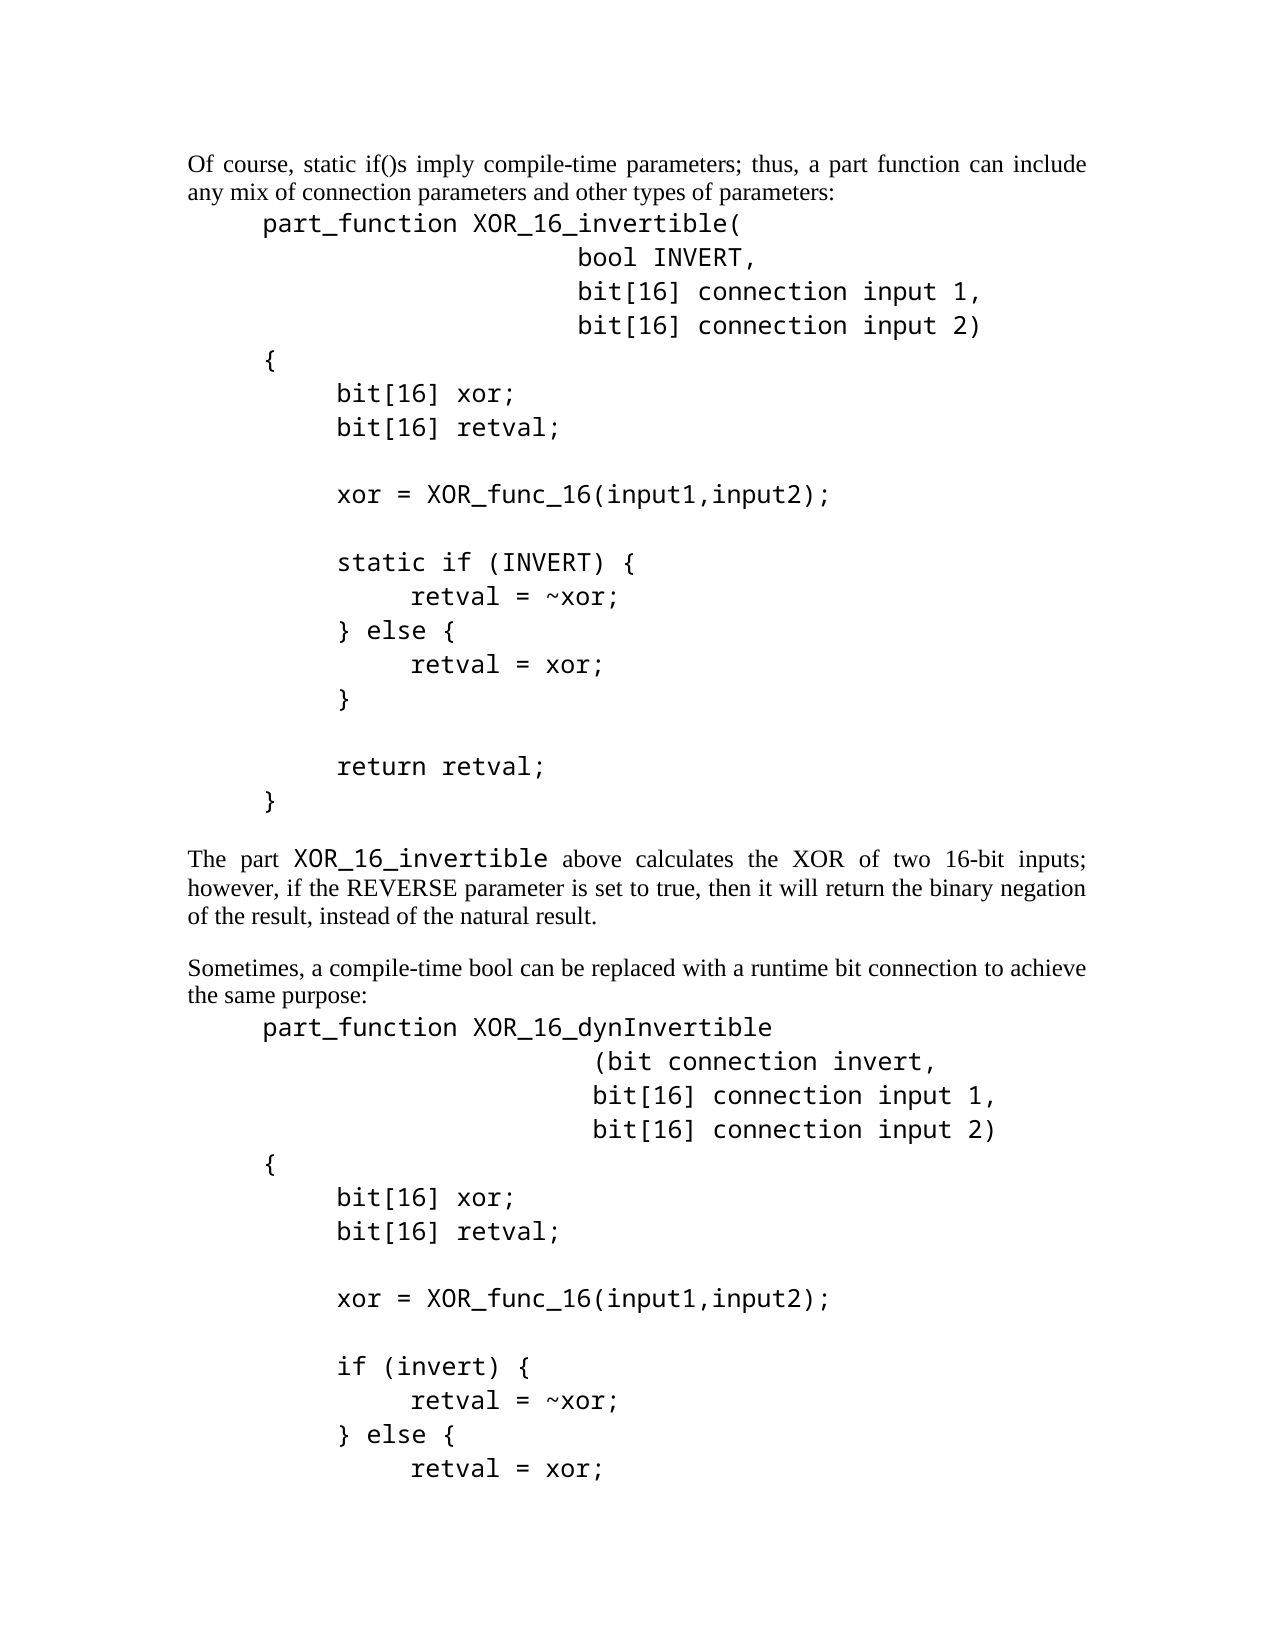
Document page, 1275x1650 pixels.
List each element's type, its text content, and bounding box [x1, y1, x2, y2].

text bit[16] retval; [262, 1213, 1012, 1247]
text retval = ~xor; [262, 579, 1012, 613]
text bit[16] retval; [262, 409, 1012, 443]
text } [262, 681, 1012, 715]
text bit[16] connection input 2) [262, 1111, 1012, 1145]
text bit[16] xor; [262, 1179, 1012, 1213]
text if (invert) { [262, 1349, 1012, 1383]
text xor = XOR_func_16(input1,input2); [262, 477, 1012, 511]
text part_function XOR_16_invertible( [262, 205, 1012, 239]
text Of course, static if()s imply compile-time parameters; thus, a part function can include any mix of connection parameters and other types of parameters: [187, 150, 1087, 205]
text } else { [262, 613, 1012, 647]
text retval = xor; [262, 1451, 1012, 1485]
text } [262, 783, 1012, 817]
text return retval; [262, 749, 1012, 783]
text static if (INVERT) { [262, 545, 1012, 579]
text part_function XOR_16_dynInvertible [262, 1009, 1012, 1043]
text bool INVERT, [262, 239, 1012, 273]
text bit[16] connection input 1, [262, 1077, 1012, 1111]
text xor = XOR_func_16(input1,input2); [262, 1281, 1012, 1315]
text retval = xor; [262, 647, 1012, 681]
text retval = ~xor; [262, 1383, 1012, 1417]
text (bit connection invert, [262, 1043, 1012, 1077]
text bit[16] xor; [262, 375, 1012, 409]
text bit[16] connection input 2) [262, 307, 1012, 341]
text } else { [262, 1417, 1012, 1451]
text The part XOR_16_invertible above calculates the XOR of two 16-bit inputs; however, if the REVERSE parameter is set to true, then it will return the binary negation of the result, instead of the natural result. [187, 841, 1087, 930]
text bit[16] connection input 1, [262, 273, 1012, 307]
text Sometimes, a compile-time bool can be replaced with a runtime bit connection to achieve the same purpose: [187, 954, 1087, 1009]
text { [262, 1145, 1012, 1179]
text { [262, 341, 1012, 375]
